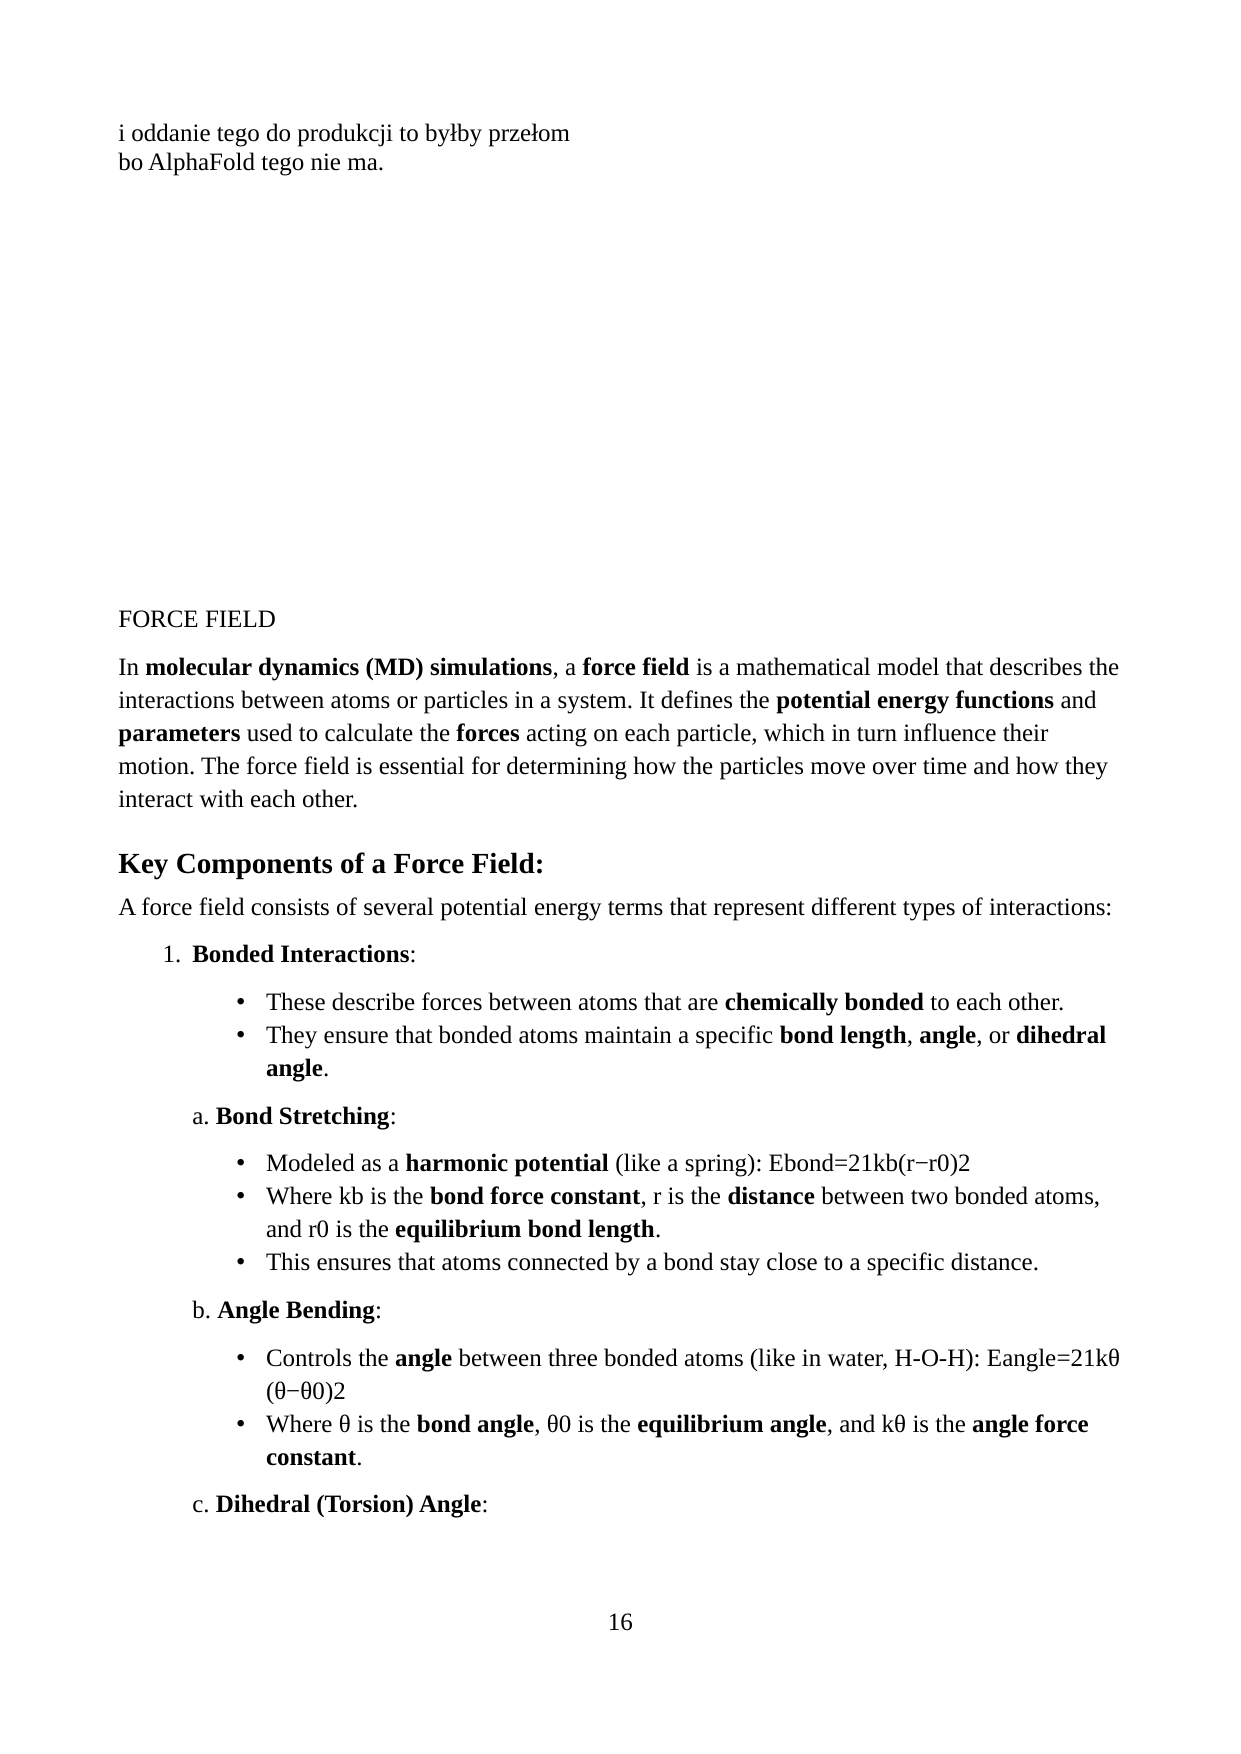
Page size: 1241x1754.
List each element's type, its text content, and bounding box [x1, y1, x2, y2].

subtitle Key Components of a Force Field: [118, 846, 1122, 879]
list They ensure that bonded atoms maintain a specific bond length, angle, or dihedral angle. [236, 1020, 1122, 1082]
text bo AlphaFold tego nie ma. [118, 147, 1122, 176]
list This ensures that atoms connected by a bond stay close to a specific distance. [236, 1247, 1122, 1276]
list Modeled as a harmonic potential (like a spring): Ebond​=21​kb​(r−r0​)2 [236, 1148, 1122, 1177]
text A force field consists of several potential energy terms that represent different types of interactions: [118, 892, 1122, 921]
text FORCE FIELD [118, 604, 1122, 633]
text In molecular dynamics (MD) simulations, a force field is a mathematical model that describes the interactions between atoms or particles in a system. It defines the potential energy functions and parameters used to calculate the forces acting on each particle, which in turn influence their motion. The force field is essential for determining how the particles move over time and how they interact with each other. [118, 652, 1122, 812]
list a. Bond Stretching: [162, 1101, 1122, 1129]
list Where kb​ is the bond force constant, r is the distance between two bonded atoms, and r0​ is the equilibrium bond length. [236, 1181, 1122, 1243]
list c. Dihedral (Torsion) Angle: [162, 1489, 1122, 1518]
list Controls the angle between three bonded atoms (like in water, H-O-H): Eangle​=21​kθ​(θ−θ0​)2 [236, 1343, 1122, 1404]
list Where θ is the bond angle, θ0​ is the equilibrium angle, and kθ​ is the angle force constant. [236, 1409, 1122, 1471]
list b. Angle Bending: [162, 1295, 1122, 1324]
list Bonded Interactions: [162, 939, 1122, 968]
list These describe forces between atoms that are chemically bonded to each other. [236, 987, 1122, 1016]
text i oddanie tego do produkcji to byłby przełom [118, 118, 1122, 147]
